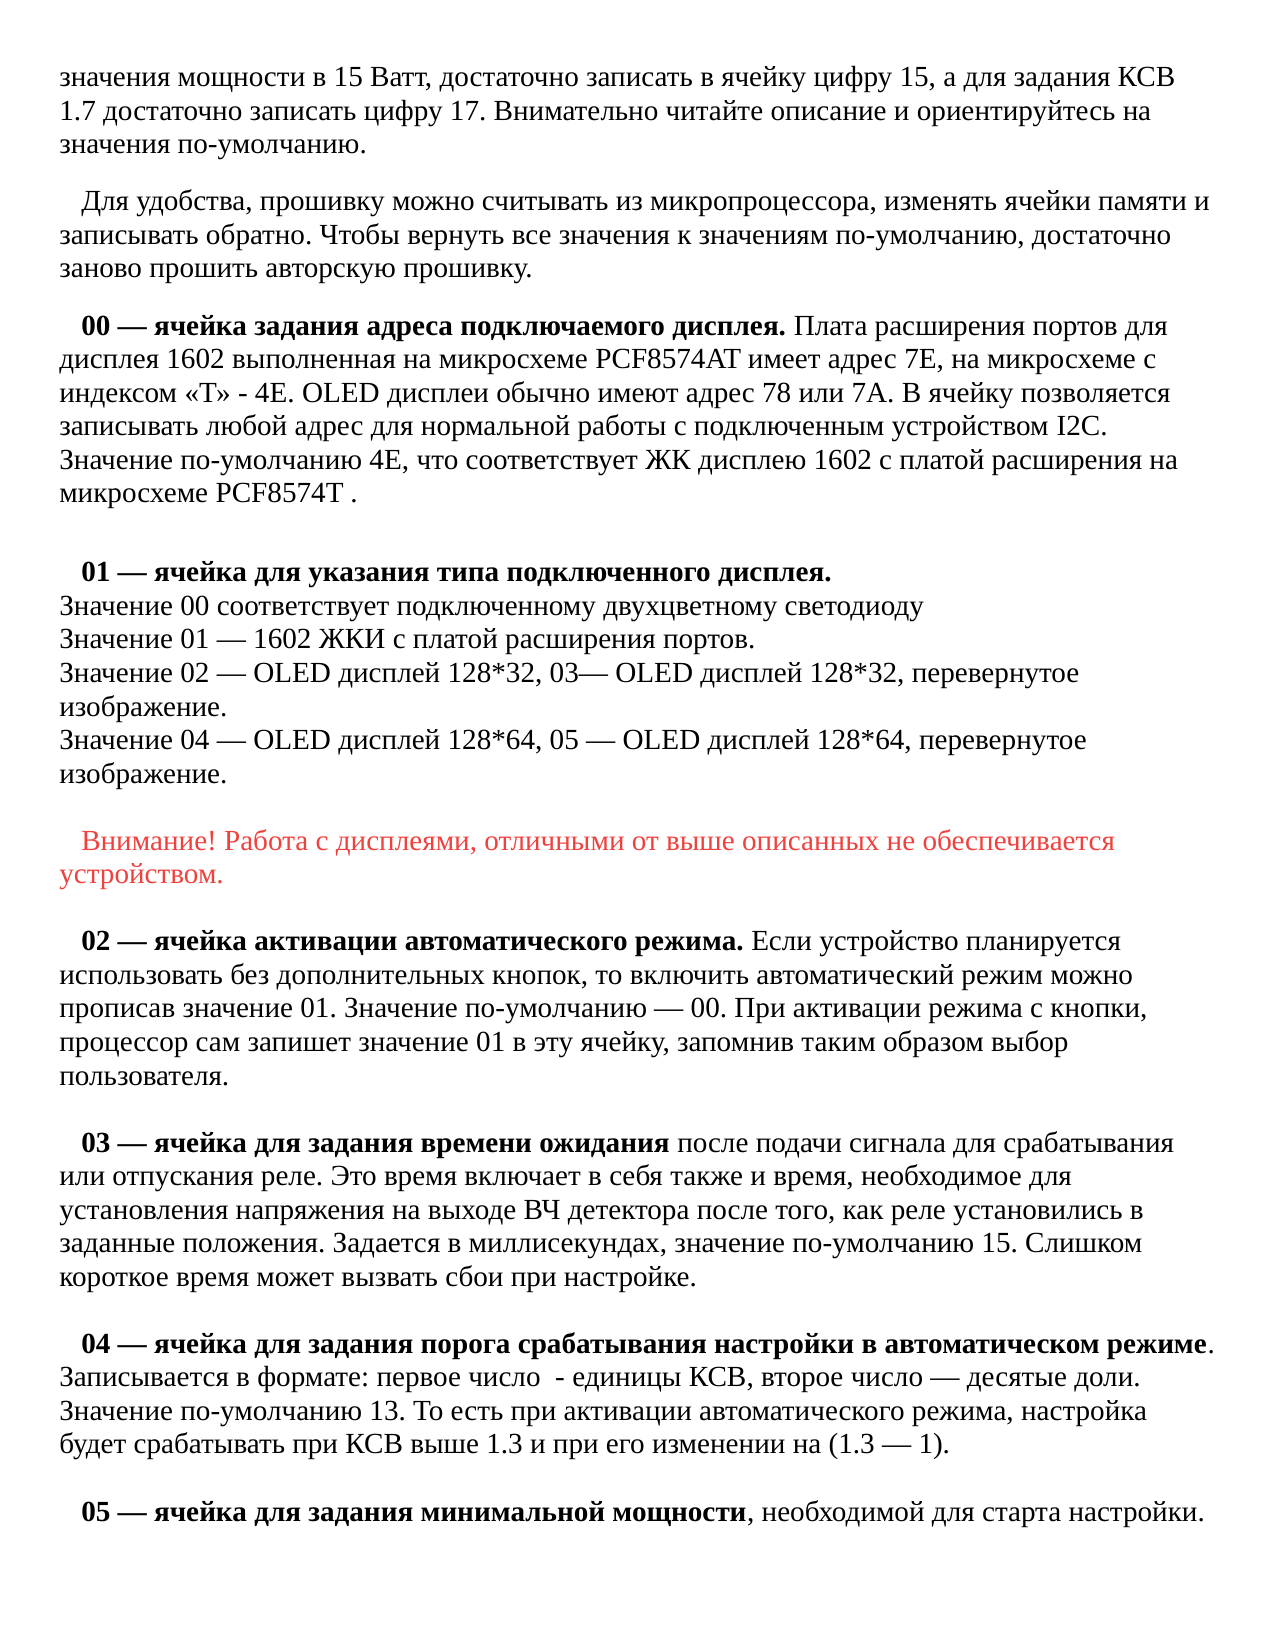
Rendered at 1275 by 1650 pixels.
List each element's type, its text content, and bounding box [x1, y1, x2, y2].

text 03 — ячейка для задания времени ожидания после подачи сигнала для срабатывания или отпускания реле. Это время включает в себя также и время, необходимое для установления напряжения на выходе ВЧ детектора после того, как реле установились в заданные положения. Задается в миллисекундах, значение по-умолчанию 15. Слишком короткое время может вызвать сбои при настройке. [59, 1125, 1216, 1292]
text 00 — ячейка задания адреса подключаемого дисплея. Плата расширения портов для дисплея 1602 выполненная на микросхеме PCF8574AT имеет адрес 7E, на микросхеме с индексом «Т» - 4Е. OLED дисплеи обычно имеют адрес 78 или 7А. В ячейку позволяется записывать любой адрес для нормальной работы с подключенным устройством I2C. Значение по-умолчанию 4E, что соответствует ЖК дисплею 1602 с платой расширения на микросхеме PCF8574T . [59, 308, 1216, 509]
text 01 — ячейка для указания типа подключенного дисплея. [59, 554, 1216, 588]
text Внимание! Работа с дисплеями, отличными от выше описанных не обеспечивается устройством. [59, 823, 1216, 890]
text Записывается в формате: первое число - единицы КСВ, второе число — десятые доли. Значение по-умолчанию 13. То есть при активации автоматического режима, настройка будет срабатывать при КСВ выше 1.3 и при его изменении на (1.3 — 1). [59, 1359, 1216, 1460]
text Значение 04 — OLED дисплей 128*64, 05 — OLED дисплей 128*64, перевернутое изображение. [59, 722, 1216, 789]
text 02 — ячейка активации автоматического режима. Если устройство планируется использовать без дополнительных кнопок, то включить автоматический режим можно прописав значение 01. Значение по-умолчанию — 00. При активации режима с кнопки, процессор сам запишет значение 01 в эту ячейку, запомнив таким образом выбор пользователя. [59, 923, 1216, 1091]
text Для удобства, прошивку можно считывать из микропроцессора, изменять ячейки памяти и записывать обратно. Чтобы вернуть все значения к значениям по-умолчанию, достаточно заново прошить авторскую прошивку. [59, 183, 1216, 284]
text 05 — ячейка для задания минимальной мощности, необходимой для старта настройки. [59, 1494, 1216, 1527]
text Значение 01 — 1602 ЖКИ с платой расширения портов. Значение 02 — OLED дисплей 128*32, 03— OLED дисплей 128*32, перевернутое изображение. [59, 622, 1216, 722]
text значения мощности в 15 Ватт, достаточно записать в ячейку цифру 15, а для задания КСВ 1.7 достаточно записать цифру 17. Внимательно читайте описание и ориентируйтесь на значения по-умолчанию. [59, 59, 1216, 160]
text 04 — ячейка для задания порога срабатывания настройки в автоматическом режиме. [59, 1326, 1216, 1359]
text Значение 00 соответствует подключенному двухцветному светодиоду [59, 588, 1216, 622]
